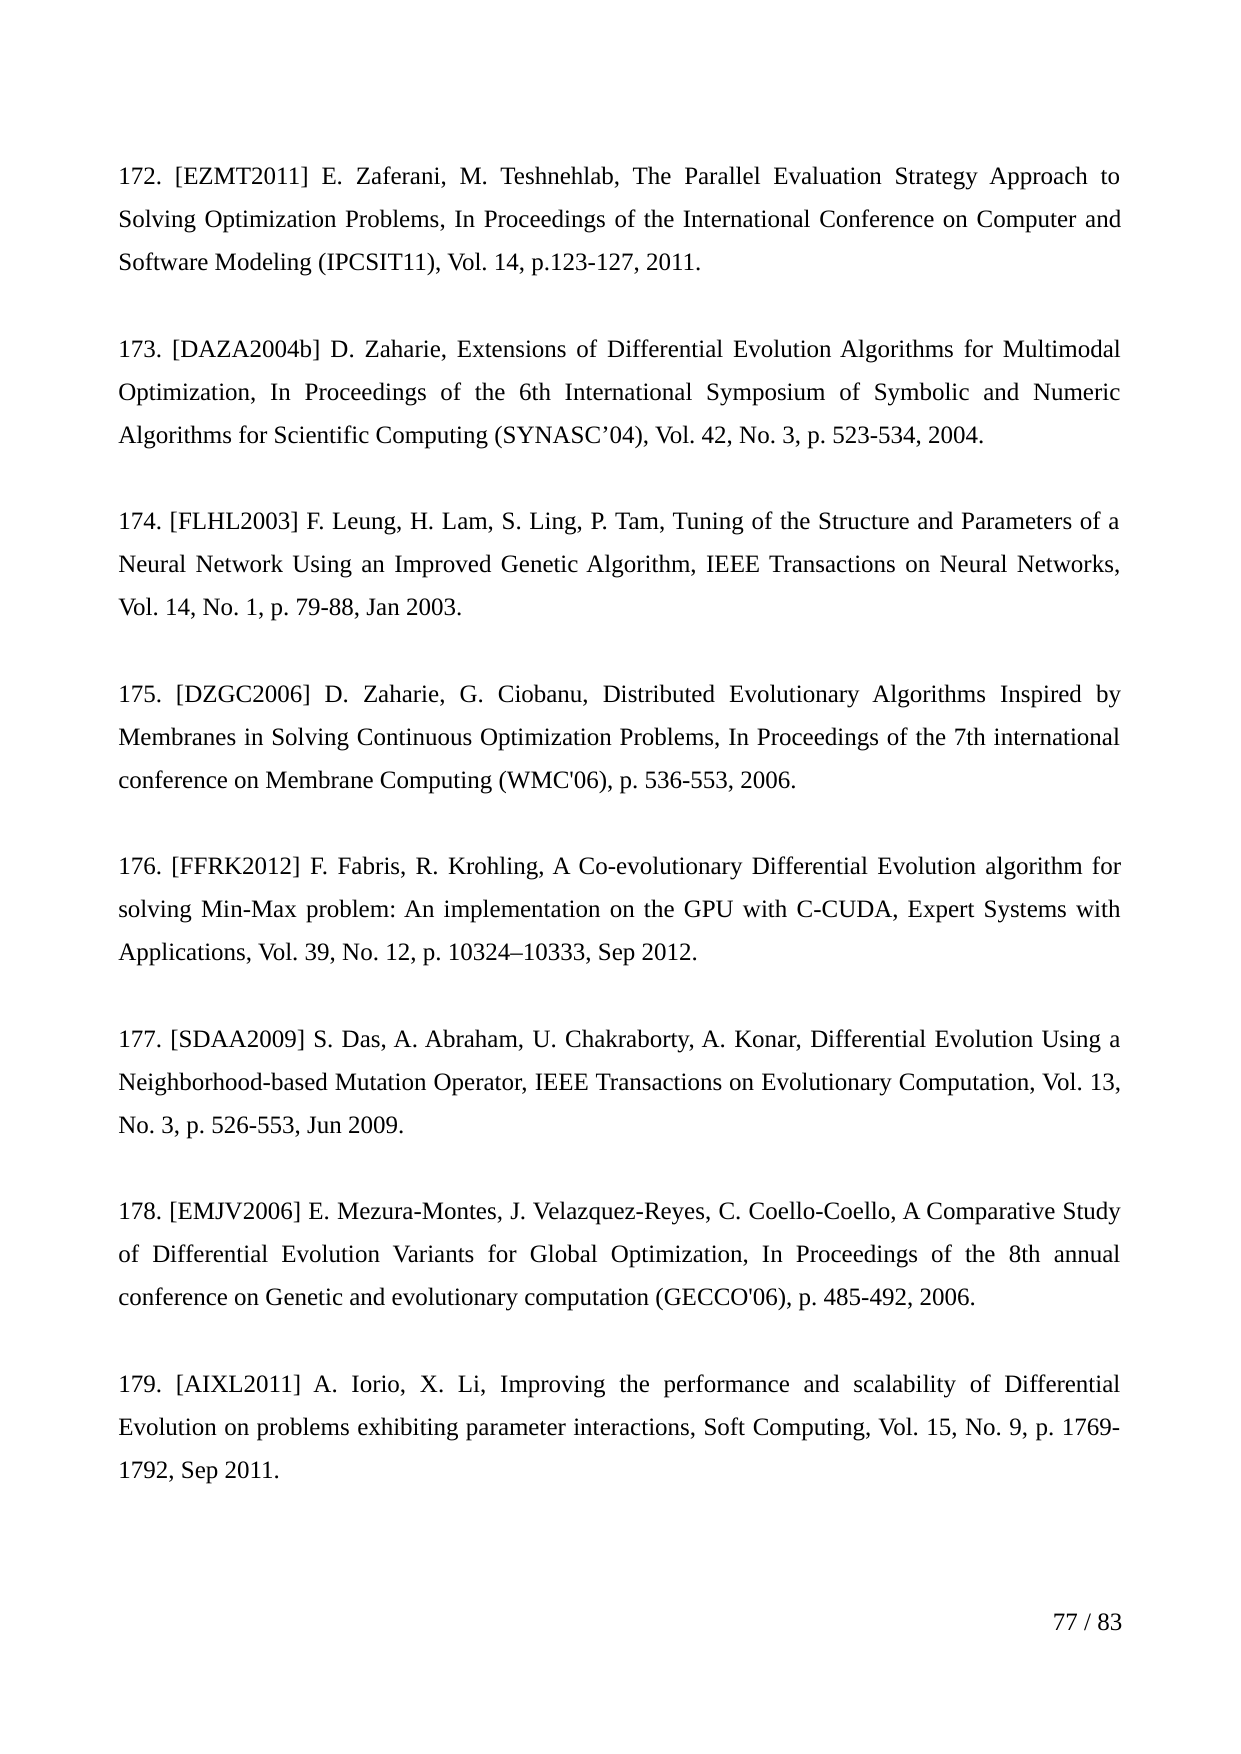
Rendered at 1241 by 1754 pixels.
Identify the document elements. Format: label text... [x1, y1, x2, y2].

text 177. [SDAA2009] S. Das, A. Abraham, U. Chakraborty, A. Konar, Differential Evolution Using a Neighborhood-based Mutation Operator, IEEE Transactions on Evolutionary Computation, Vol. 13, No. 3, p. 526-553, Jun 2009. [118, 1024, 1122, 1139]
text 179. [AIXL2011] A. Iorio, X. Li, Improving the performance and scalability of Differential Evolution on problems exhibiting parameter interactions, Soft Computing, Vol. 15, No. 9, p. 1769-1792, Sep 2011. [118, 1369, 1122, 1484]
text 174. [FLHL2003] F. Leung, H. Lam, S. Ling, P. Tam, Tuning of the Structure and Parameters of a Neural Network Using an Improved Genetic Algorithm, IEEE Transactions on Neural Networks, Vol. 14, No. 1, p. 79-88, Jan 2003. [118, 506, 1122, 621]
text 176. [FFRK2012] F. Fabris, R. Krohling, A Co-evolutionary Differential Evolution algorithm for solving Min-Max problem: An implementation on the GPU with C-CUDA, Expert Systems with Applications, Vol. 39, No. 12, p. 10324–10333, Sep 2012. [118, 851, 1122, 966]
text 178. [EMJV2006] E. Mezura-Montes, J. Velazquez-Reyes, C. Coello-Coello, A Comparative Study of Differential Evolution Variants for Global Optimization, In Proceedings of the 8th annual conference on Genetic and evolutionary computation (GECCO'06), p. 485-492, 2006. [118, 1196, 1122, 1311]
text 172. [EZMT2011] E. Zaferani, M. Teshnehlab, The Parallel Evaluation Strategy Approach to Solving Optimization Problems, In Proceedings of the International Conference on Computer and Software Modeling (IPCSIT11), Vol. 14, p.123-127, 2011. [118, 161, 1122, 276]
text 173. [DAZA2004b] D. Zaharie, Extensions of Differential Evolution Algorithms for Multimodal Optimization, In Proceedings of the 6th International Symposium of Symbolic and Numeric Algorithms for Scientific Computing (SYNASC’04), Vol. 42, No. 3, p. 523-534, 2004. [118, 334, 1122, 449]
text 175. [DZGC2006] D. Zaharie, G. Ciobanu, Distributed Evolutionary Algorithms Inspired by Membranes in Solving Continuous Optimization Problems, In Proceedings of the 7th international conference on Membrane Computing (WMC'06), p. 536-553, 2006. [118, 679, 1122, 794]
